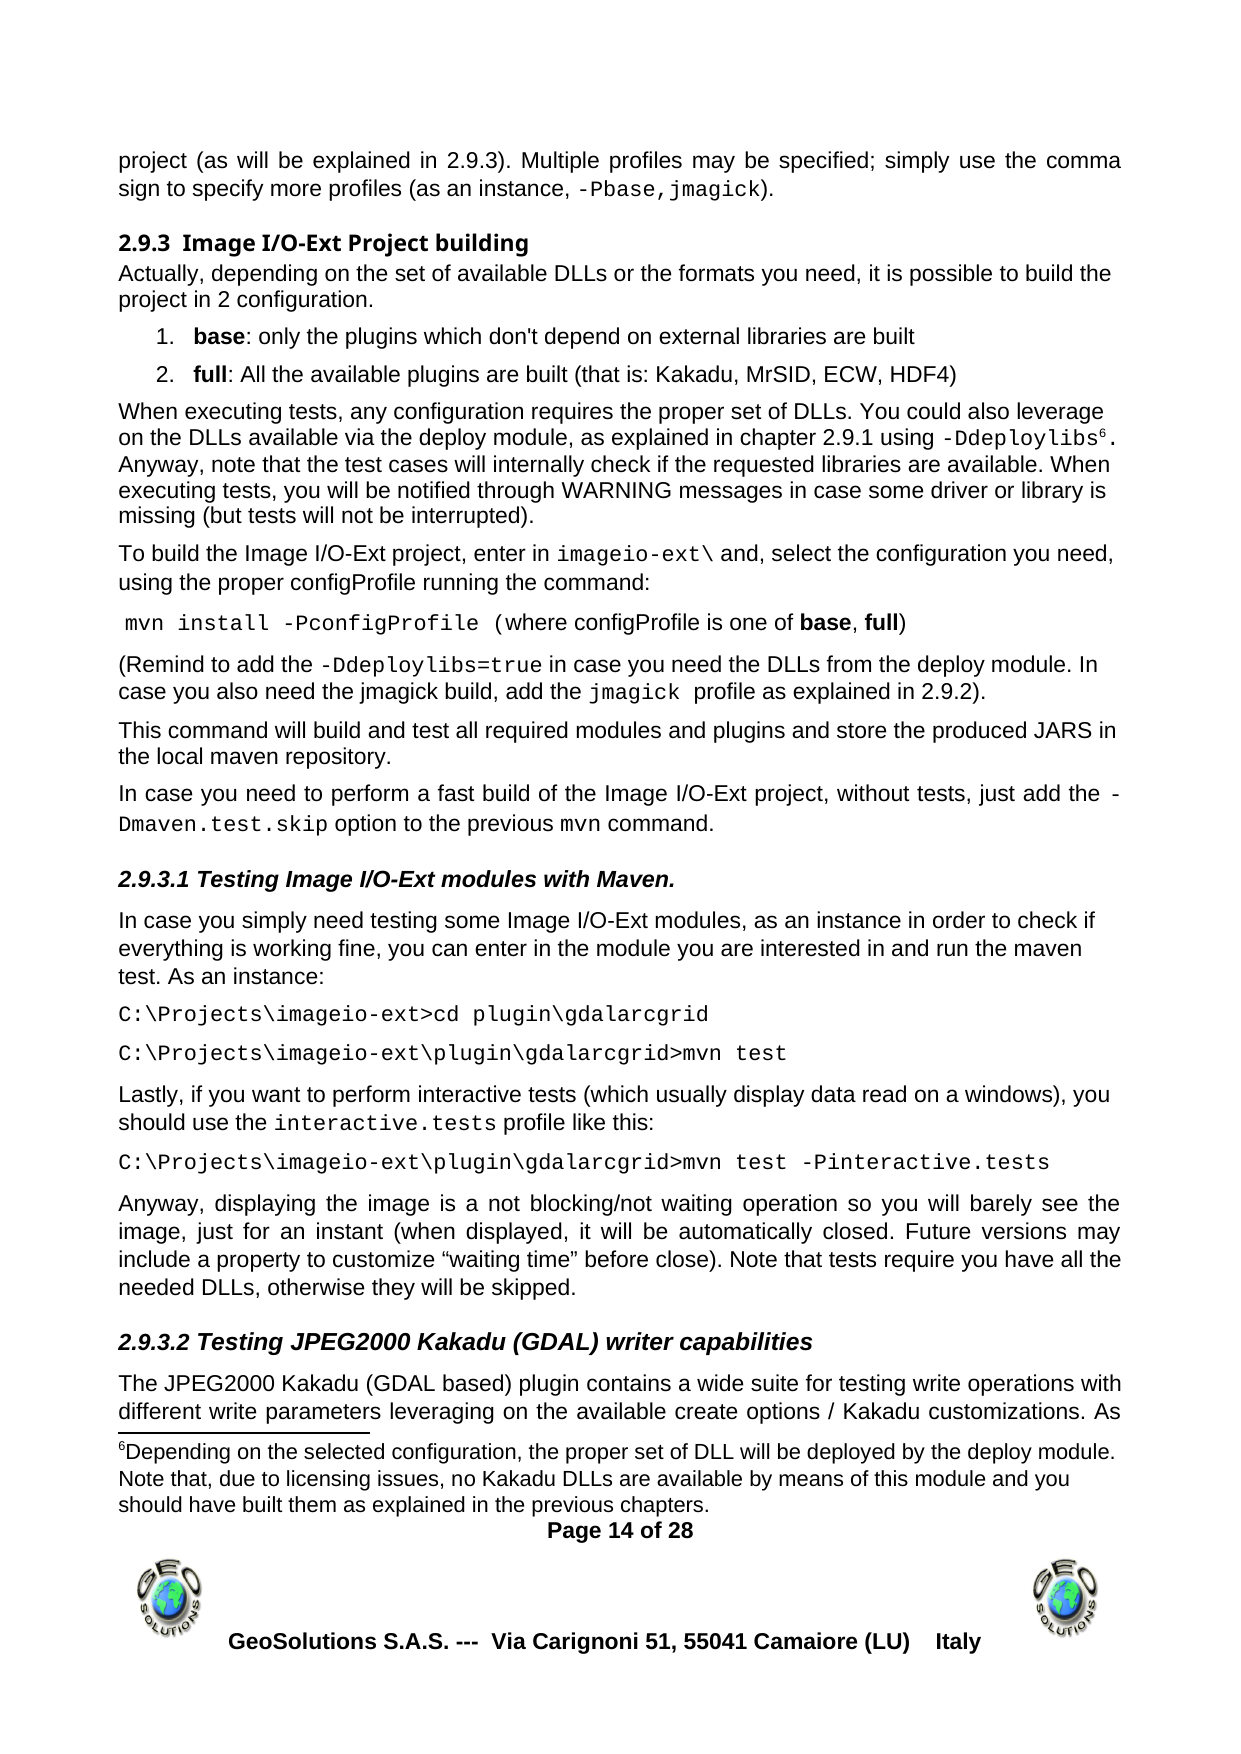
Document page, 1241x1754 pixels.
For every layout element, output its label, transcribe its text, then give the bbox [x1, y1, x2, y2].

text Actually, depending on the set of available DLLs or the formats you need, it is possible to build the project in 2 configuration. [118, 261, 1122, 312]
text In case you need to perform a fast build of the Image I/O-Ext project, without tests, just add the -Dmaven.test.skip option to the previous mvn command. [118, 781, 1122, 838]
text mvn install -PconfigProfile (where configProfile is one of base, full) [118, 610, 1122, 637]
text Lastly, if you want to perform interactive tests (which usually display data read on a windows), you should use the interactive.tests profile like this: [118, 1081, 1122, 1137]
subtitle Testing JPEG2000 Kakadu (GDAL) writer capabilities [118, 1328, 1122, 1355]
text In case you simply need testing some Image I/O-Ext modules, as an instance in order to check if everything is working fine, you can enter in the module you are interested in and run the maven test. As an instance: [118, 907, 1122, 989]
text C:\Projects\imageio-ext\plugin\gdalarcgrid>mvn test [118, 1042, 1122, 1067]
text Depending on the selected configuration, the proper set of DLL will be deployed by the deploy module. Note that, due to licensing issues, no Kakadu DLLs are available by means of this module and you should have built them as explained in the previous chapters. [118, 1439, 1122, 1518]
text This command will build and test all required modules and plugins and store the produced JARS in the local maven repository. [118, 718, 1122, 769]
text project (as will be explained in 2.9.3). Multiple profiles may be specified; simply use the comma sign to specify more profiles (as an instance, -Pbase,jmagick). [118, 148, 1122, 203]
text C:\Projects\imageio-ext\plugin\gdalarcgrid>mvn test -Pinteractive.tests [118, 1151, 1122, 1176]
list full: All the available plugins are built (that is: Kakadu, MrSID, ECW, HDF4) [156, 361, 1122, 387]
text Anyway, displaying the image is a not blocking/not waiting operation so you will barely see the image, just for an instant (when displayed, it will be automatically closed. Future versions may include a property to customize “waiting time” before close). Note that tests require you have all the needed DLLs, otherwise they will be skipped. [118, 1190, 1122, 1300]
text When executing tests, any configuration requires the proper set of DLLs. You could also leverage on the DLLs available via the deploy module, as explained in chapter 2.9.1 using -Ddeploylibs. Anyway, note that the test cases will internally check if the requested libraries are available. When executing tests, you will be notified through WARNING messages in case some driver or library is missing (but tests will not be interrupted). [118, 399, 1122, 528]
text To build the Image I/O-Ext project, enter in imageio-ext\ and, select the configuration you need, using the proper configProfile running the command: [118, 540, 1122, 596]
subtitle Testing Image I/O-Ext modules with Maven. [118, 866, 1122, 892]
subtitle Image I/O-Ext Project building [118, 227, 1122, 258]
picture [1030, 1552, 1101, 1641]
text (Remind to add the -Ddeploylibs=true in case you need the DLLs from the deploy module. In case you also need the jmagick build, add the jmagick profile as explained in 2.9.2). [118, 652, 1122, 706]
list base: only the plugins which don't depend on external libraries are built [156, 324, 1122, 349]
picture [134, 1552, 205, 1641]
text The JPEG2000 Kakadu (GDAL based) plugin contains a wide suite for testing write operations with different write parameters leveraging on the available create options / Kakadu customizations. As [118, 1371, 1122, 1424]
text C:\Projects\imageio-ext>cd plugin\gdalarcgrid [118, 1003, 1122, 1028]
